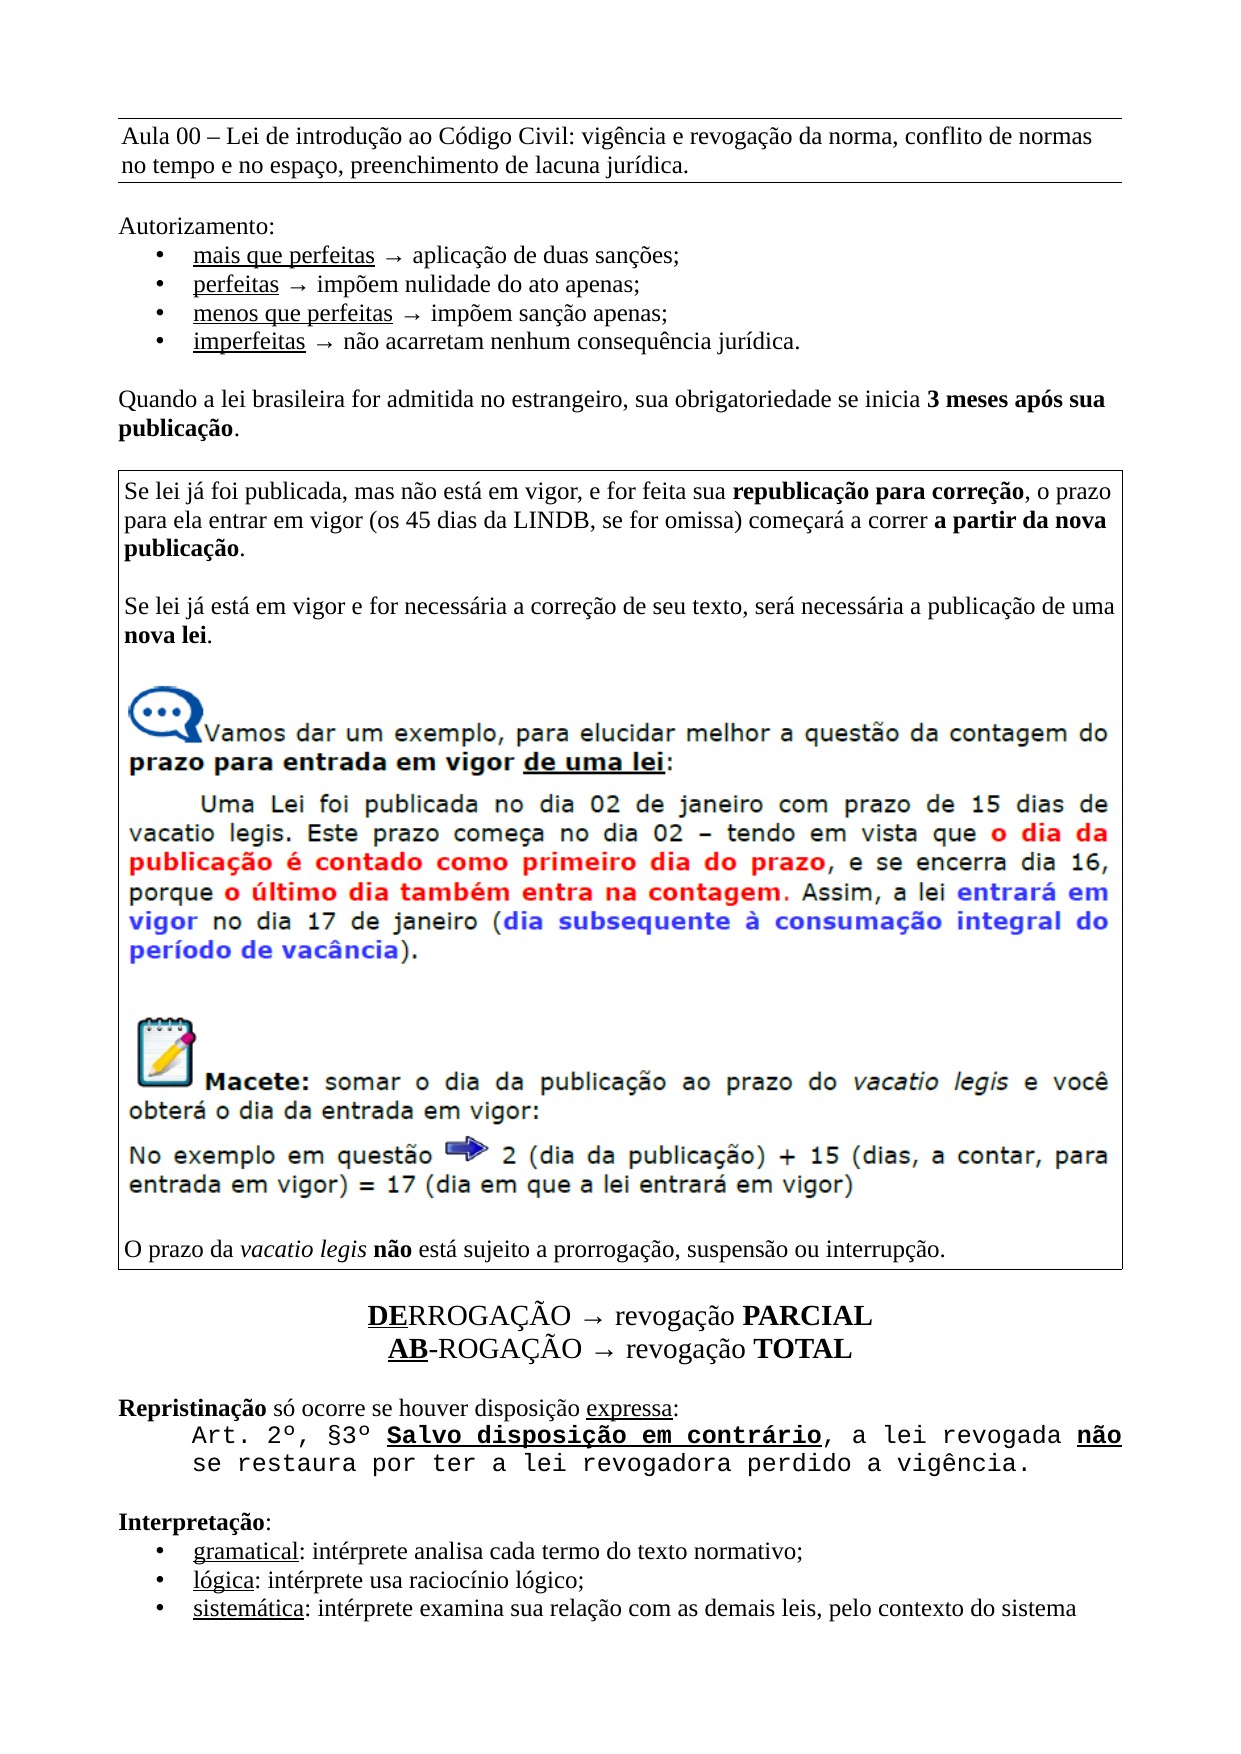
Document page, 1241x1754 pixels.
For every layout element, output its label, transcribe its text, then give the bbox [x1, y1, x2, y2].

text DERROGAÇÃO → revogação PARCIAL [118, 1298, 1122, 1331]
text Quando a lei brasileira for admitida no estrangeiro, sua obrigatoriedade se inicia 3 meses após sua publicação. [118, 384, 1122, 441]
list perfeitas → impõem nulidade do ato apenas; [156, 269, 1122, 298]
list sistemática: intérprete examina sua relação com as demais leis, pelo contexto do sistema [156, 1593, 1122, 1622]
text Art. 2º, §3º Salvo disposição em contrário, a lei revogada não se restaura por ter a lei revogadora perdido a vigência. [192, 1422, 1122, 1479]
list imperfeitas → não acarretam nenhum consequência jurídica. [156, 326, 1122, 355]
list mais que perfeitas → aplicação de duas sanções; [156, 240, 1122, 269]
list gramatical: intérprete analisa cada termo do texto normativo; [156, 1536, 1122, 1565]
picture [123, 677, 1117, 1206]
table_header Se lei já foi publicada, mas não está em vigor, e for feita sua republicação para correção, o prazo para ela entrar em vigor (os 45 dias da LINDB, se for omissa) começará a correr a partir da nova publicação. Se lei já está em vigor e for necessária a correção de seu texto, será necessária a publicação de uma nova lei. O prazo da vacatio legis não está sujeito a prorrogação, suspensão ou interrupção. [119, 471, 1122, 1269]
text Autorizamento: [118, 211, 1122, 240]
list menos que perfeitas → impõem sanção apenas; [156, 298, 1122, 326]
text Interpretação: [118, 1507, 1122, 1536]
list lógica: intérprete usa raciocínio lógico; [156, 1565, 1122, 1593]
text Repristinação só ocorre se houver disposição expressa: [118, 1393, 1122, 1422]
text AB-ROGAÇÃO → revogação TOTAL [118, 1331, 1122, 1365]
